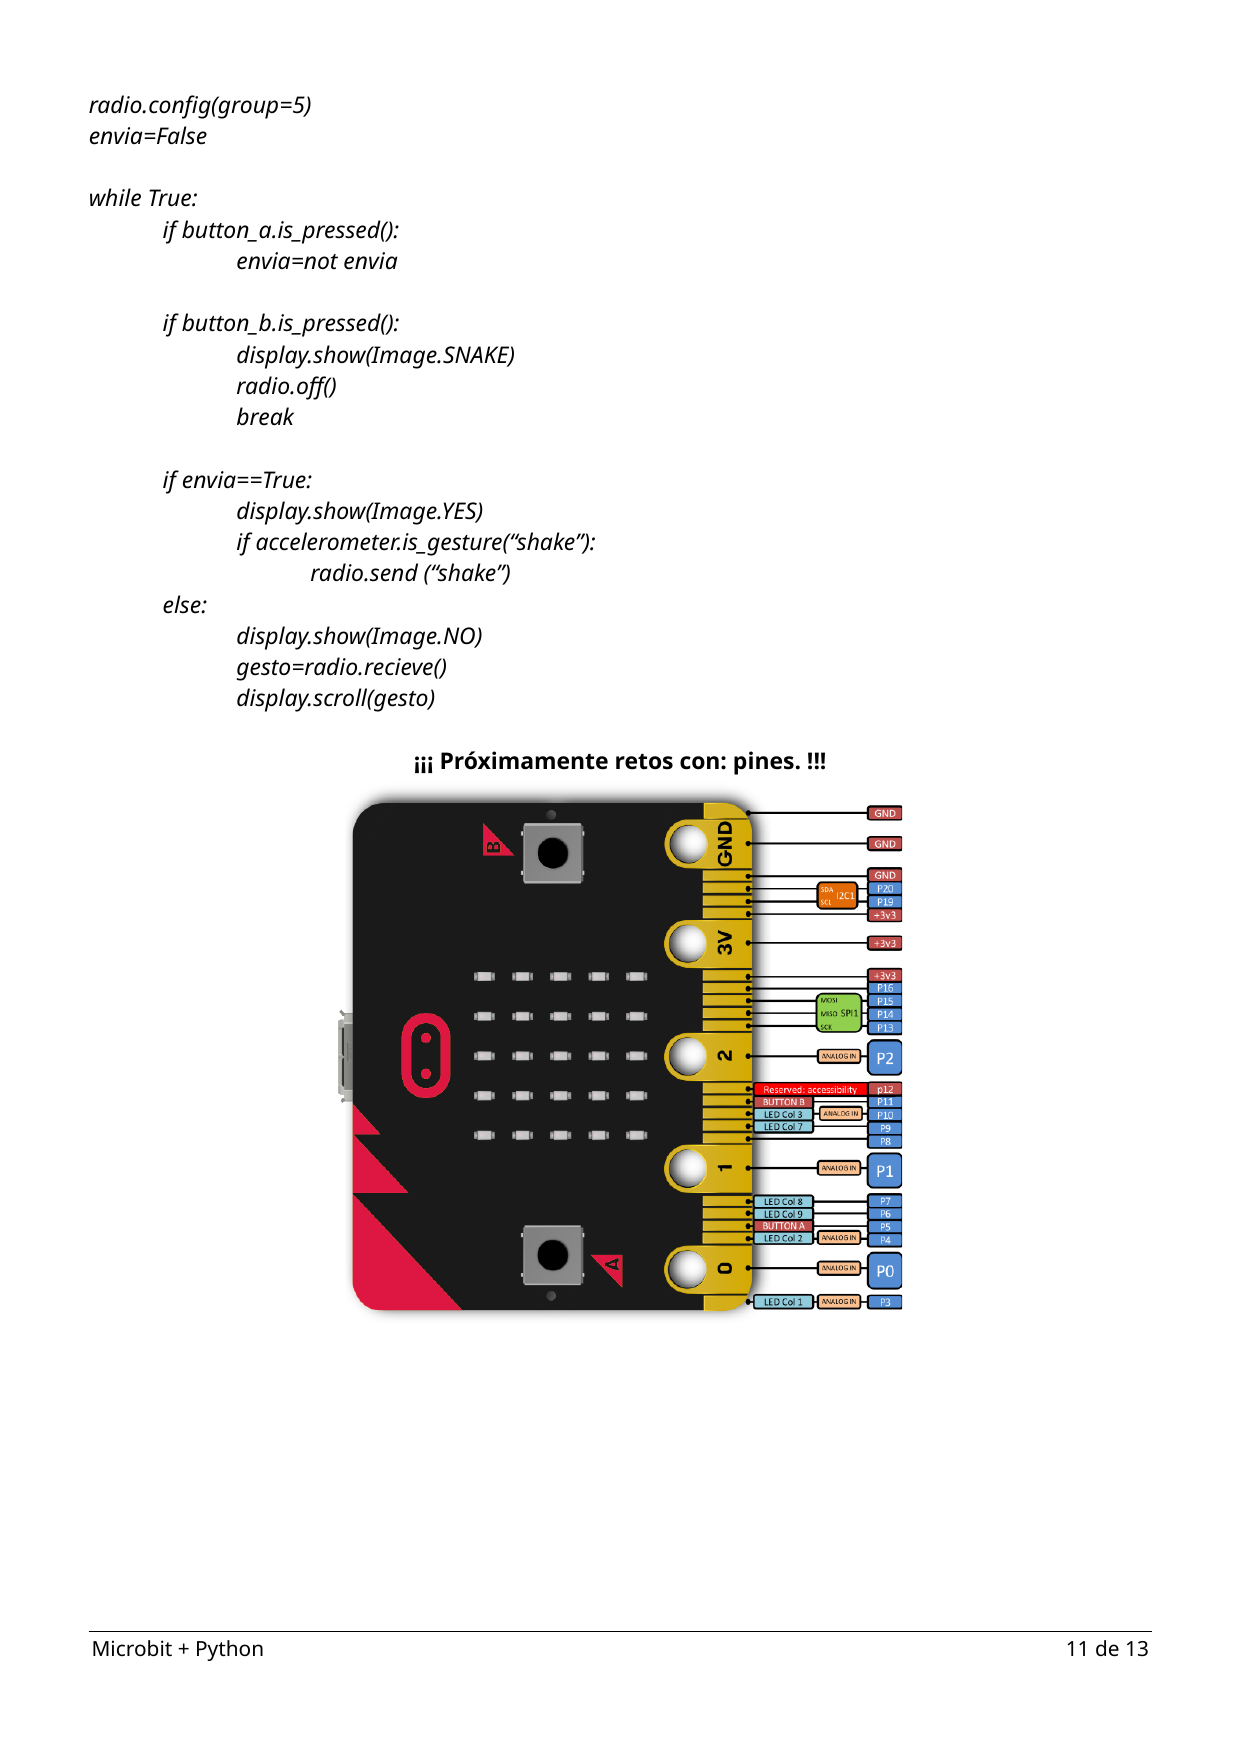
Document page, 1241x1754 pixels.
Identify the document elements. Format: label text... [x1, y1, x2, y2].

text else: [88, 588, 1152, 620]
text if envia==True: [88, 463, 1152, 495]
text if button_b.is_pressed(): [88, 307, 1152, 338]
text radio.off() [88, 370, 1152, 401]
text radio.config(group=5) [88, 88, 1152, 120]
text break [88, 401, 1152, 432]
text radio.send (“shake”) [88, 557, 1152, 588]
picture [338, 779, 903, 1328]
text while True: [88, 182, 1152, 213]
text display.scroll(gesto) [88, 682, 1152, 713]
text display.show(Image.SNAKE) [88, 338, 1152, 370]
text ¡¡¡ Próximamente retos con: pines. !!! [88, 745, 1152, 776]
text display.show(Image.NO) [88, 620, 1152, 651]
text envia=False [88, 120, 1152, 151]
text if button_a.is_pressed(): [88, 213, 1152, 245]
text display.show(Image.YES) [88, 495, 1152, 526]
text envia=not envia [88, 245, 1152, 276]
text gesto=radio.recieve() [88, 651, 1152, 682]
text if accelerometer.is_gesture(“shake”): [88, 526, 1152, 557]
